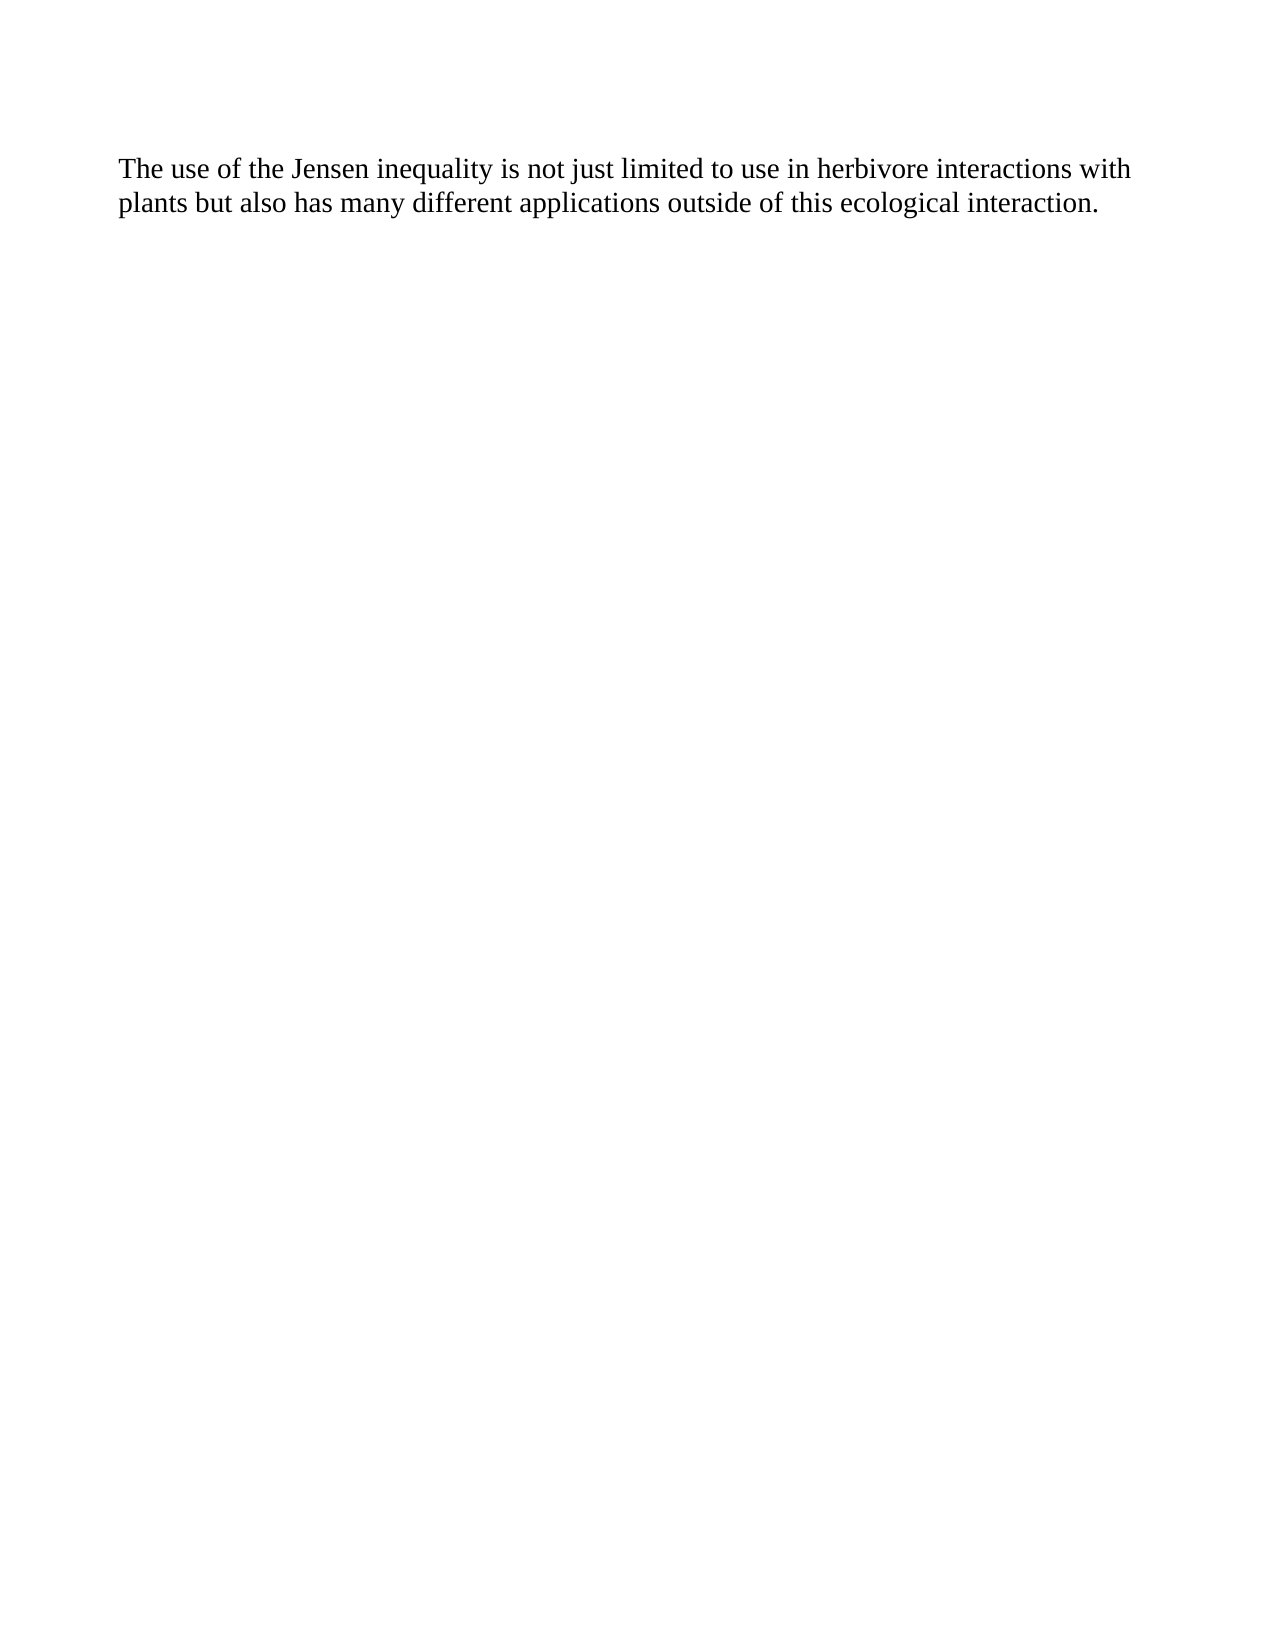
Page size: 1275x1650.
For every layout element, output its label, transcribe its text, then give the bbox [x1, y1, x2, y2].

text The use of the Jensen inequality is not just limited to use in herbivore interactions with plants but also has many different applications outside of this ecological interaction. [118, 152, 1157, 219]
